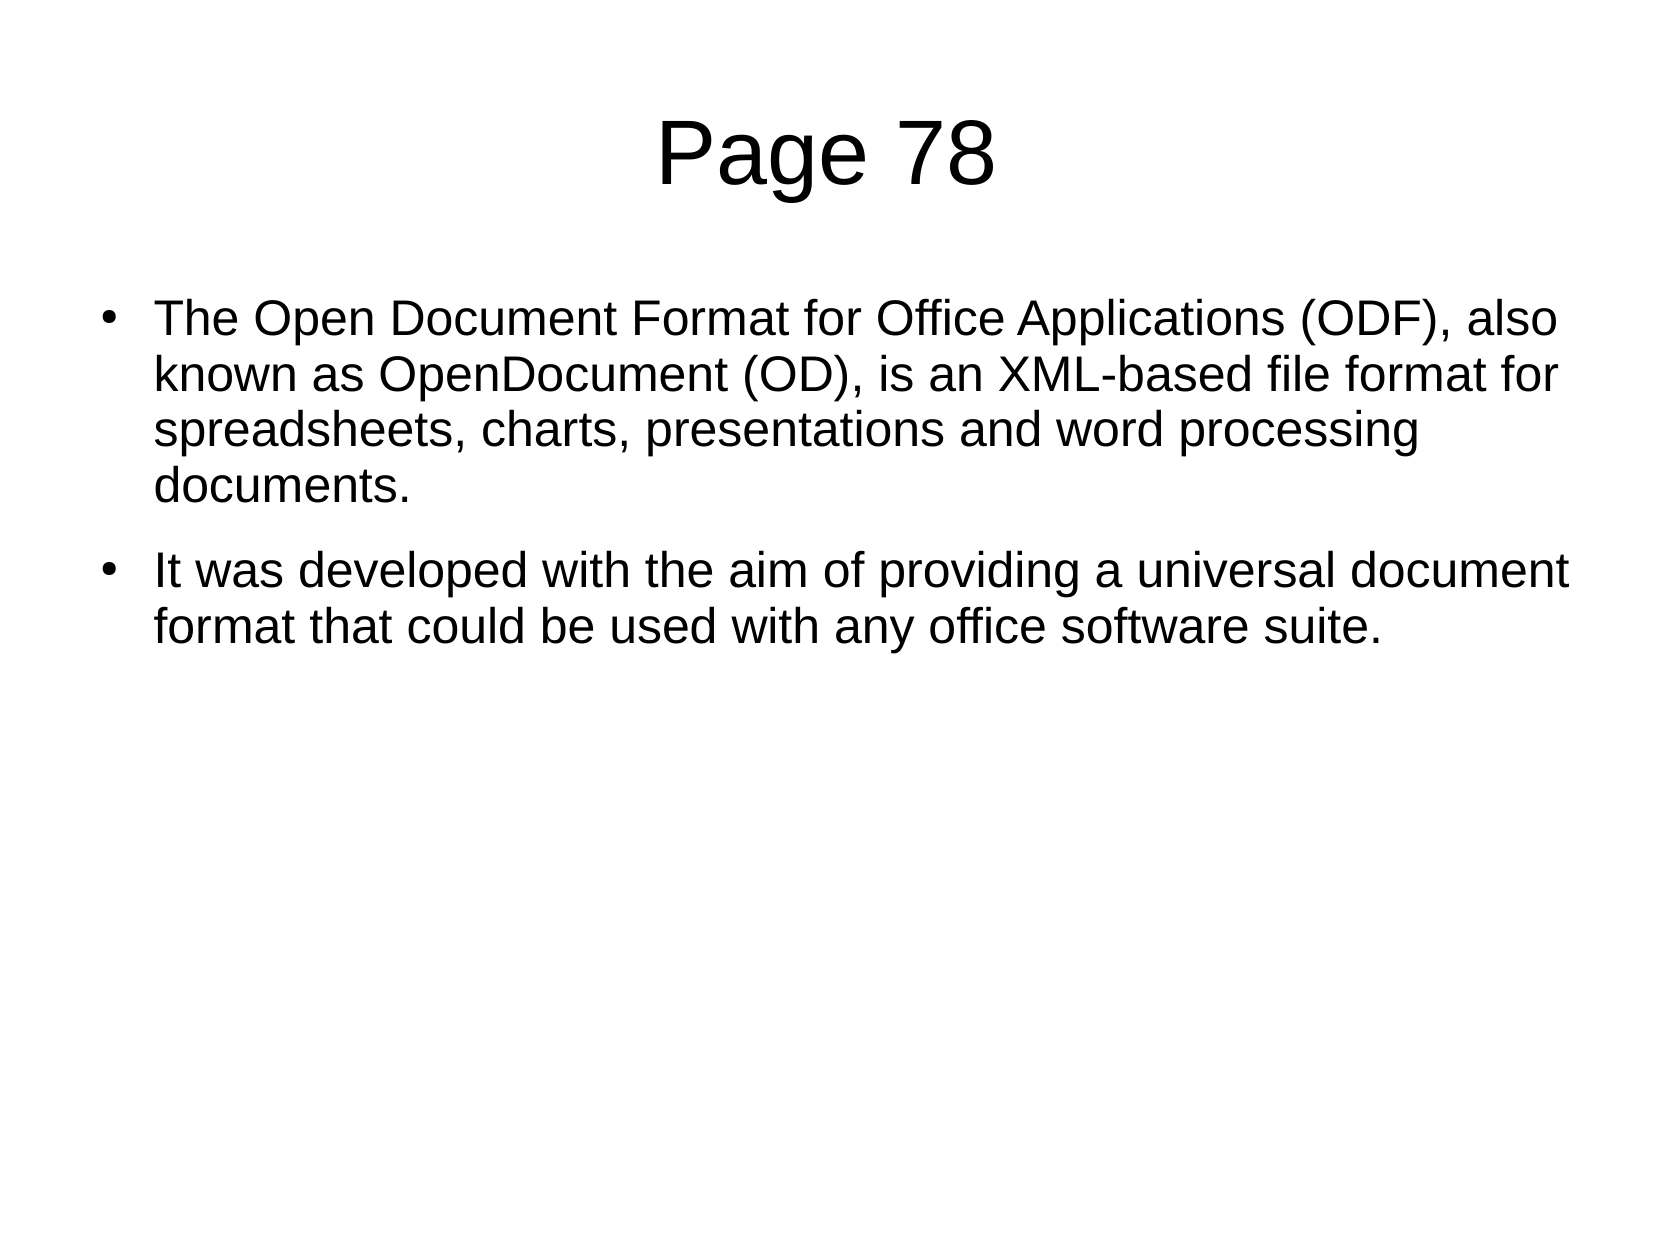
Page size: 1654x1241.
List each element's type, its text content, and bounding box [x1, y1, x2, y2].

title Page 78 [82, 49, 1571, 257]
list The Open Document Format for Office Applications (ODF), also known as OpenDocument (OD), is an XML-based file format for spreadsheets, charts, presentations and word processing documents. It was developed with the aim of providing a universal document format that could be used with any office software suite. [82, 290, 1571, 1109]
